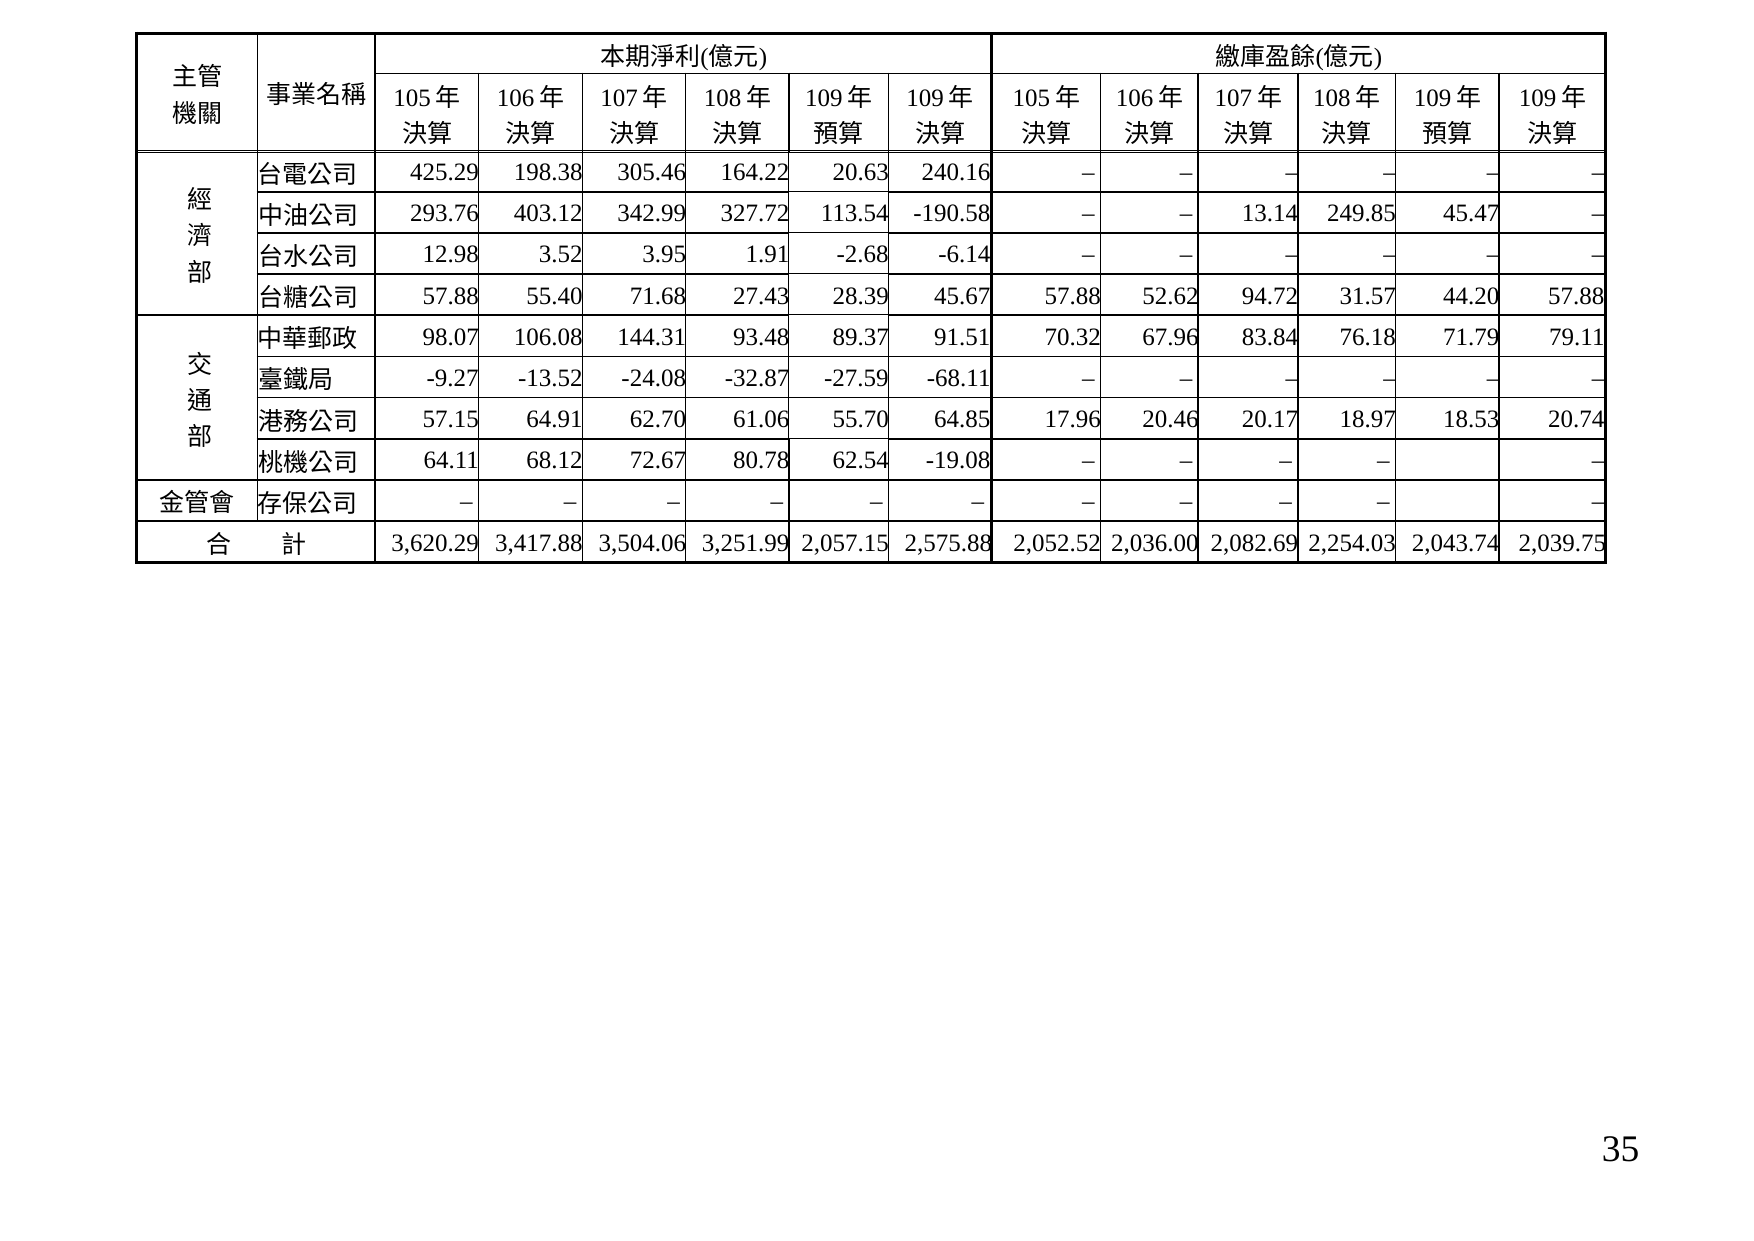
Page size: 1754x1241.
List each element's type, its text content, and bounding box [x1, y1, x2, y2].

table_cell 2,039.75 [1500, 522, 1604, 561]
table_cell – [1500, 153, 1604, 191]
table_cell 17.96 [993, 398, 1100, 438]
table_cell – [1199, 481, 1297, 520]
table_cell 198.38 [479, 153, 582, 191]
table_cell 45.67 [889, 275, 990, 314]
table_cell 113.54 [789, 192, 888, 232]
table_cell 109年 預算 [1396, 74, 1498, 150]
table_cell – [1299, 234, 1395, 273]
table_cell 台水公司 [258, 234, 374, 273]
table_cell 2,082.69 [1199, 522, 1297, 561]
table_cell 臺鐵局 [258, 357, 374, 397]
table_cell -9.27 [376, 357, 478, 397]
table_cell – [1101, 440, 1197, 479]
table_cell 港務公司 [258, 398, 374, 438]
table_cell 108年 決算 [1299, 74, 1395, 150]
table_cell 存保公司 [258, 481, 374, 520]
table_cell 57.88 [1500, 275, 1604, 314]
table_cell – [1500, 193, 1604, 232]
table_cell – [1199, 440, 1297, 479]
table_cell – [993, 193, 1100, 232]
table_cell 91.51 [889, 316, 990, 356]
table_cell 107年 決算 [583, 74, 685, 150]
table_cell 2,057.15 [790, 522, 888, 561]
table_cell – [1299, 357, 1395, 397]
table_cell 240.16 [889, 153, 990, 191]
table_cell – [1299, 440, 1395, 479]
table_cell [1396, 481, 1498, 520]
table_cell 3,251.99 [686, 522, 788, 561]
table_cell – [1101, 193, 1197, 232]
table_cell – [1500, 357, 1604, 397]
table_cell 3.52 [479, 234, 582, 273]
table_cell 桃機公司 [258, 440, 374, 479]
table_cell – [1396, 153, 1498, 191]
table_cell 2,052.52 [993, 522, 1100, 561]
table_cell 55.70 [789, 398, 888, 438]
table_cell -27.59 [789, 357, 888, 397]
table_cell 12.98 [376, 234, 478, 273]
table_cell -68.11 [889, 357, 990, 397]
table_cell 107年 決算 [1199, 74, 1297, 150]
table_cell 44.20 [1396, 275, 1498, 314]
table_cell 64.91 [479, 398, 582, 438]
table_cell – [993, 153, 1100, 191]
table_cell 71.79 [1396, 316, 1498, 356]
table_cell 72.67 [583, 440, 685, 479]
table_cell – [686, 481, 788, 520]
table_cell – [1396, 234, 1498, 273]
table_cell – [993, 234, 1100, 273]
table_cell 64.11 [376, 440, 478, 479]
table_cell 3,620.29 [376, 522, 478, 561]
table_cell 61.06 [686, 398, 788, 438]
table_cell – [889, 481, 990, 520]
table_cell 64.85 [889, 398, 990, 438]
table_cell 109年 決算 [1500, 74, 1604, 150]
table_cell – [479, 481, 582, 520]
table_cell 109年 決算 [889, 74, 990, 150]
table_cell 105年 決算 [993, 74, 1100, 150]
table_cell 合 計 [138, 522, 374, 561]
table_cell 20.46 [1101, 398, 1197, 438]
table_cell -13.52 [479, 357, 582, 397]
table_cell – [1299, 481, 1395, 520]
table_cell 105年 決算 [376, 74, 478, 150]
table_cell 62.70 [583, 398, 685, 438]
table_cell 106年 決算 [479, 74, 582, 150]
table_cell 327.72 [686, 193, 788, 232]
table_cell – [1500, 234, 1604, 273]
table_cell – [1101, 357, 1197, 397]
table_cell -6.14 [889, 234, 990, 273]
table_cell 305.46 [583, 153, 685, 191]
table_cell 金管會 [138, 481, 257, 520]
table_cell 249.85 [1299, 193, 1395, 232]
table_cell 經 濟 部 [138, 153, 257, 314]
table_cell 106.08 [479, 316, 582, 356]
table_cell 83.84 [1199, 316, 1297, 356]
table_cell 2,036.00 [1101, 522, 1197, 561]
table_cell 108年 決算 [686, 74, 788, 150]
table_cell 台糖公司 [258, 275, 374, 314]
table_cell 1.91 [686, 234, 788, 273]
table_cell – [1500, 481, 1604, 520]
table_cell – [1199, 357, 1297, 397]
table_cell – [1396, 357, 1498, 397]
table_cell 57.88 [376, 275, 478, 314]
table_cell -24.08 [583, 357, 685, 397]
table_cell 67.96 [1101, 316, 1197, 356]
table_cell 80.78 [686, 440, 788, 479]
table_cell 71.68 [583, 275, 685, 314]
table_cell 109年 預算 [790, 74, 888, 150]
table_cell 93.48 [686, 316, 788, 356]
table_cell – [376, 481, 478, 520]
table_cell – [993, 440, 1100, 479]
table_cell 2,254.03 [1299, 522, 1395, 561]
table_cell – [583, 481, 685, 520]
table_cell 68.12 [479, 440, 582, 479]
table_cell 403.12 [479, 193, 582, 232]
table_cell 79.11 [1500, 316, 1604, 356]
table_cell 中油公司 [258, 193, 374, 232]
table_cell 76.18 [1299, 316, 1395, 356]
table_cell 57.15 [376, 398, 478, 438]
table_cell 20.63 [789, 153, 888, 191]
table_cell 交 通 部 [138, 316, 257, 479]
table_cell 28.39 [789, 274, 888, 314]
table_cell 18.53 [1396, 398, 1498, 438]
table_cell 20.74 [1500, 398, 1604, 438]
table_cell 98.07 [376, 316, 478, 356]
table_cell 106年 決算 [1101, 74, 1197, 150]
table_cell – [1101, 234, 1197, 273]
table_header 本期淨利(億元) [376, 35, 990, 73]
table_header 繳庫盈餘(億元) [993, 35, 1604, 73]
table_cell 293.76 [376, 193, 478, 232]
table_cell 3.95 [583, 234, 685, 273]
table_cell 94.72 [1199, 275, 1297, 314]
table_cell 89.37 [789, 315, 888, 356]
table_cell – [1500, 440, 1604, 479]
table_cell – [1199, 153, 1297, 191]
table_cell 27.43 [686, 275, 788, 314]
table_cell 425.29 [376, 153, 478, 191]
table_cell 20.17 [1199, 398, 1297, 438]
table_cell 18.97 [1299, 398, 1395, 438]
table_cell -32.87 [686, 357, 788, 397]
table_cell 2,575.88 [889, 522, 990, 561]
table_cell 57.88 [993, 275, 1100, 314]
table_cell – [993, 357, 1100, 397]
table_header 主管 機關 [138, 35, 257, 150]
table_cell 70.32 [993, 316, 1100, 356]
table_cell 31.57 [1299, 275, 1395, 314]
table_cell 13.14 [1199, 193, 1297, 232]
table_cell – [790, 481, 888, 520]
table_cell 55.40 [479, 275, 582, 314]
table_cell 3,417.88 [479, 522, 582, 561]
table_cell -2.68 [789, 233, 888, 273]
table_cell – [1101, 153, 1197, 191]
table_cell 144.31 [583, 316, 685, 356]
table_cell 3,504.06 [583, 522, 685, 561]
table_cell 中華郵政 [258, 316, 374, 356]
table_cell – [993, 481, 1100, 520]
table_cell – [1101, 481, 1197, 520]
table_cell -190.58 [889, 193, 990, 232]
table_header 事業名稱 [258, 35, 374, 150]
table_cell – [1299, 153, 1395, 191]
table_cell 62.54 [790, 439, 888, 479]
table_cell 52.62 [1101, 275, 1197, 314]
table_cell 台電公司 [258, 153, 374, 191]
table_cell 164.22 [686, 153, 788, 191]
table_cell [1396, 440, 1498, 479]
table_cell – [1199, 234, 1297, 273]
table_cell 45.47 [1396, 193, 1498, 232]
table_cell 342.99 [583, 193, 685, 232]
table_cell -19.08 [889, 440, 990, 479]
table_cell 2,043.74 [1396, 522, 1498, 561]
